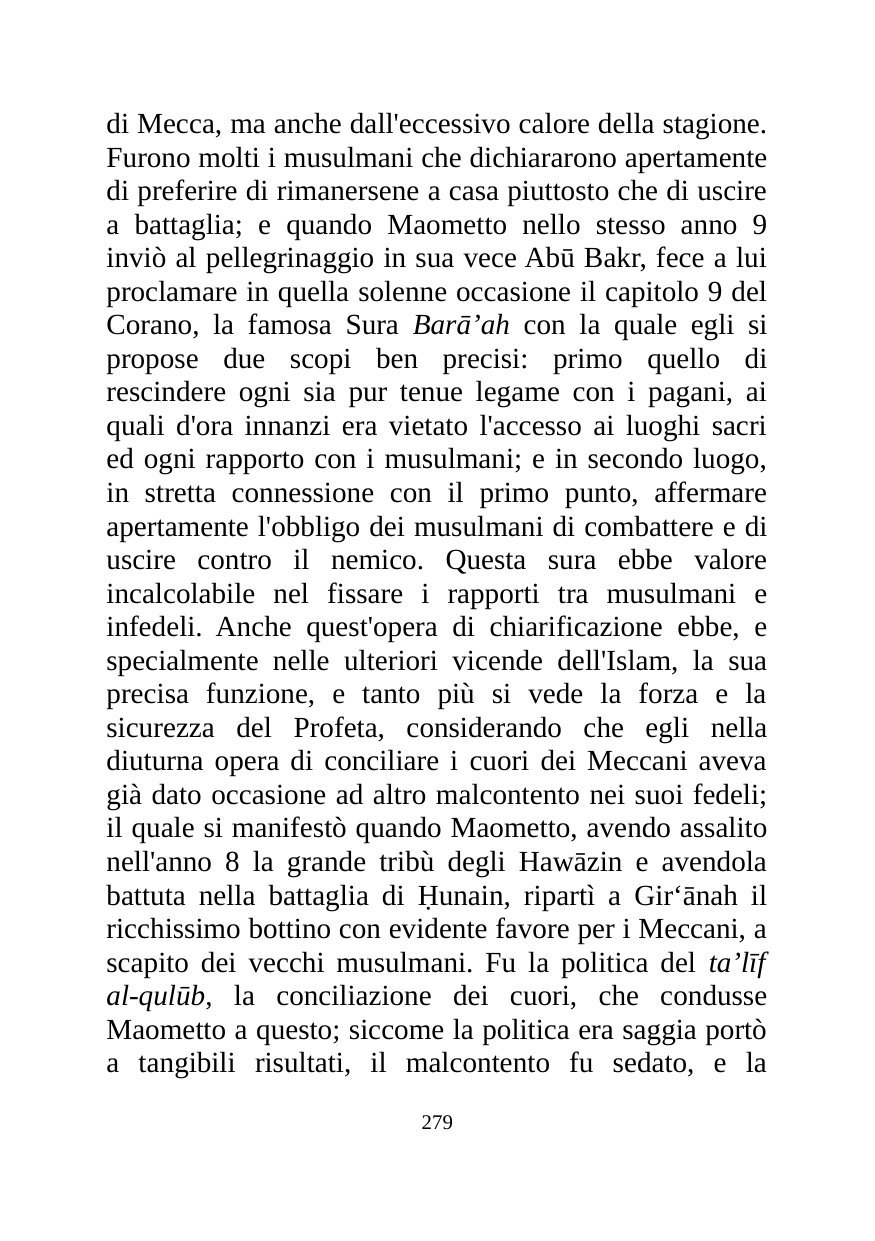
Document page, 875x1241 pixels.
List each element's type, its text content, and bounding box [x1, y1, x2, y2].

text di Mecca, ma anche dall'eccessivo calore della stagione. Furono molti i musulmani che dichiararono apertamente di preferire di rimanersene a casa piuttosto che di uscire a battaglia; e quando Maometto nello stesso anno 9 inviò al pellegrinaggio in sua vece Abū Bakr, fece a lui proclamare in quella solenne occasione il capitolo 9 del Corano, la famosa Sura Barā’ah con la quale egli si propose due scopi ben precisi: primo quello di rescindere ogni sia pur tenue legame con i pagani, ai quali d'ora innanzi era vietato l'accesso ai luoghi sacri ed ogni rapporto con i musulmani; e in secondo luogo, in stretta connessione con il primo punto, affermare apertamente l'obbligo dei musulmani di combattere e di uscire contro il nemico. Questa sura ebbe valore incalcolabile nel fissare i rapporti tra musulmani e infedeli. Anche quest'opera di chiarificazione ebbe, e specialmente nelle ulteriori vicende dell'Islam, la sua precisa funzione, e tanto più si vede la forza e la sicurezza del Profeta, considerando che egli nella diuturna opera di conciliare i cuori dei Meccani aveva già dato occasione ad altro malcontento nei suoi fedeli; il quale si manifestò quando Maometto, avendo assalito nell'anno 8 la grande tribù degli Hawāzin e avendola battuta nella battaglia di Ḥunain, ripartì a Gir‘ānah il ricchissimo bottino con evidente favore per i Meccani, a scapito dei vecchi musulmani. Fu la politica del ta’līf al-qulūb, la conciliazione dei cuori, che condusse Maometto a questo; siccome la politica era saggia portò a tangibili risultati, il malcontento fu sedato, e la [106, 106, 768, 1079]
